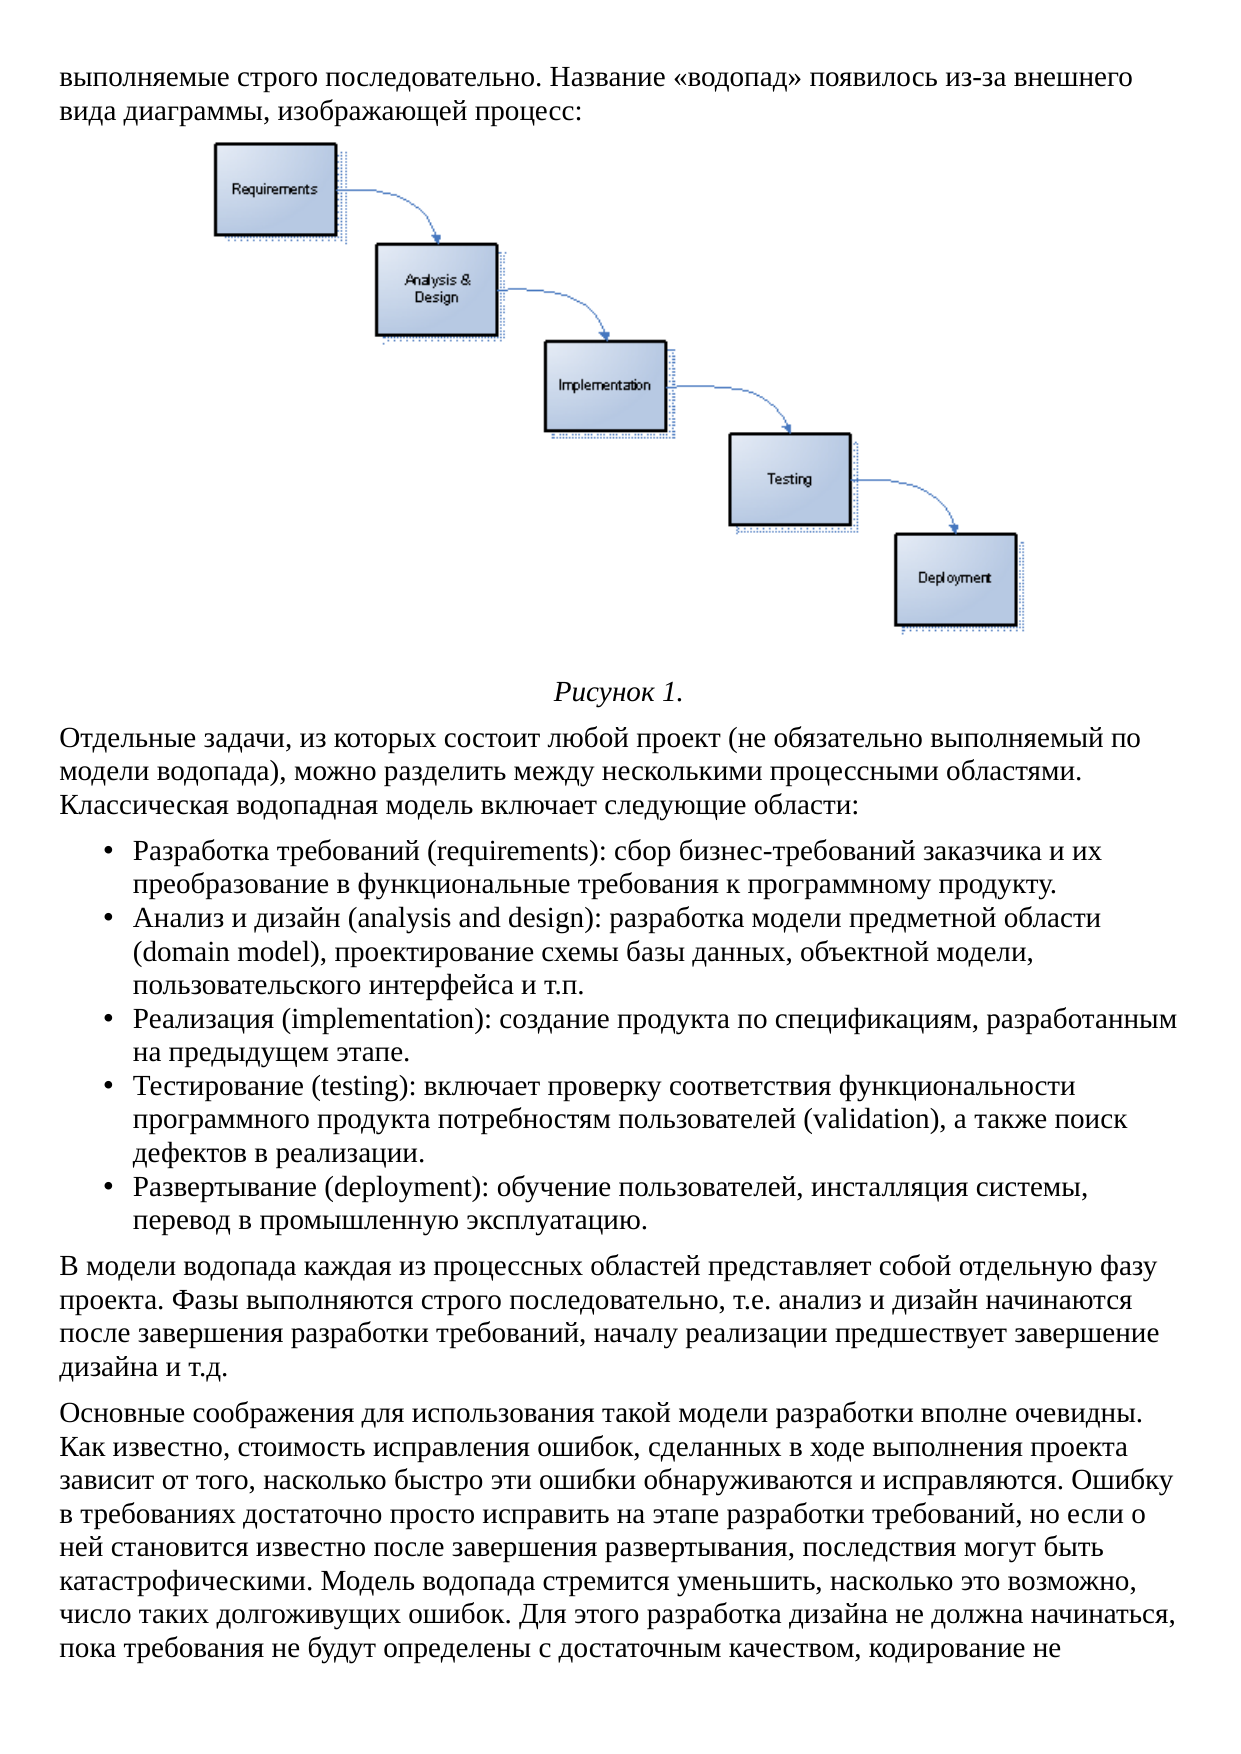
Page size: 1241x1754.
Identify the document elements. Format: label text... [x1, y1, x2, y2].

picture [208, 138, 1032, 641]
list Анализ и дизайн (analysis and design): разработка модели предметной области (domain model), проектирование схемы базы данных, объектной модели, пользовательского интерфейса и т.п. [103, 900, 1181, 1001]
text Отдельные задачи, из которых состоит любой проект (не обязательно выполняемый по модели водопада), можно разделить между несколькими процессными областями. Классическая водопадная модель включает следующие области: [59, 720, 1181, 820]
list Реализация (implementation): создание продукта по спецификациям, разработанным на предыдущем этапе. [103, 1001, 1181, 1068]
list Разработка требований (requirements): сбор бизнес-требований заказчика и их преобразование в функциональные требования к программному продукту. [103, 833, 1181, 900]
list Развертывание (deployment): обучение пользователей, инсталляция системы, перевод в промышленную эксплуатацию. [103, 1169, 1181, 1236]
text выполняемые строго последовательно. Название «водопад» появилось из-за внешнего вида диаграммы, изображающей процесс: [59, 59, 1181, 126]
list Тестирование (testing): включает проверку соответствия функциональности программного продукта потребностям пользователей (validation), а также поиск дефектов в реализации. [103, 1068, 1181, 1169]
text Рисунок 1. [59, 641, 1181, 707]
text Основные соображения для использования такой модели разработки вполне очевидны. Как известно, стоимость исправления ошибок, сделанных в ходе выполнения проекта зависит от того, насколько быстро эти ошибки обнаруживаются и исправляются. Ошибку в требованиях достаточно просто исправить на этапе разработки требований, но если о ней становится известно после завершения развертывания, последствия могут быть катастрофическими. Модель водопада стремится уменьшить, насколько это возможно, число таких долгоживущих ошибок. Для этого разработка дизайна не должна начинаться, пока требования не будут определены с достаточным качеством, кодирование не [59, 1395, 1181, 1663]
text В модели водопада каждая из процессных областей представляет собой отдельную фазу проекта. Фазы выполняются строго последовательно, т.е. анализ и дизайн начинаются после завершения разработки требований, началу реализации предшествует завершение дизайна и т.д. [59, 1248, 1181, 1383]
